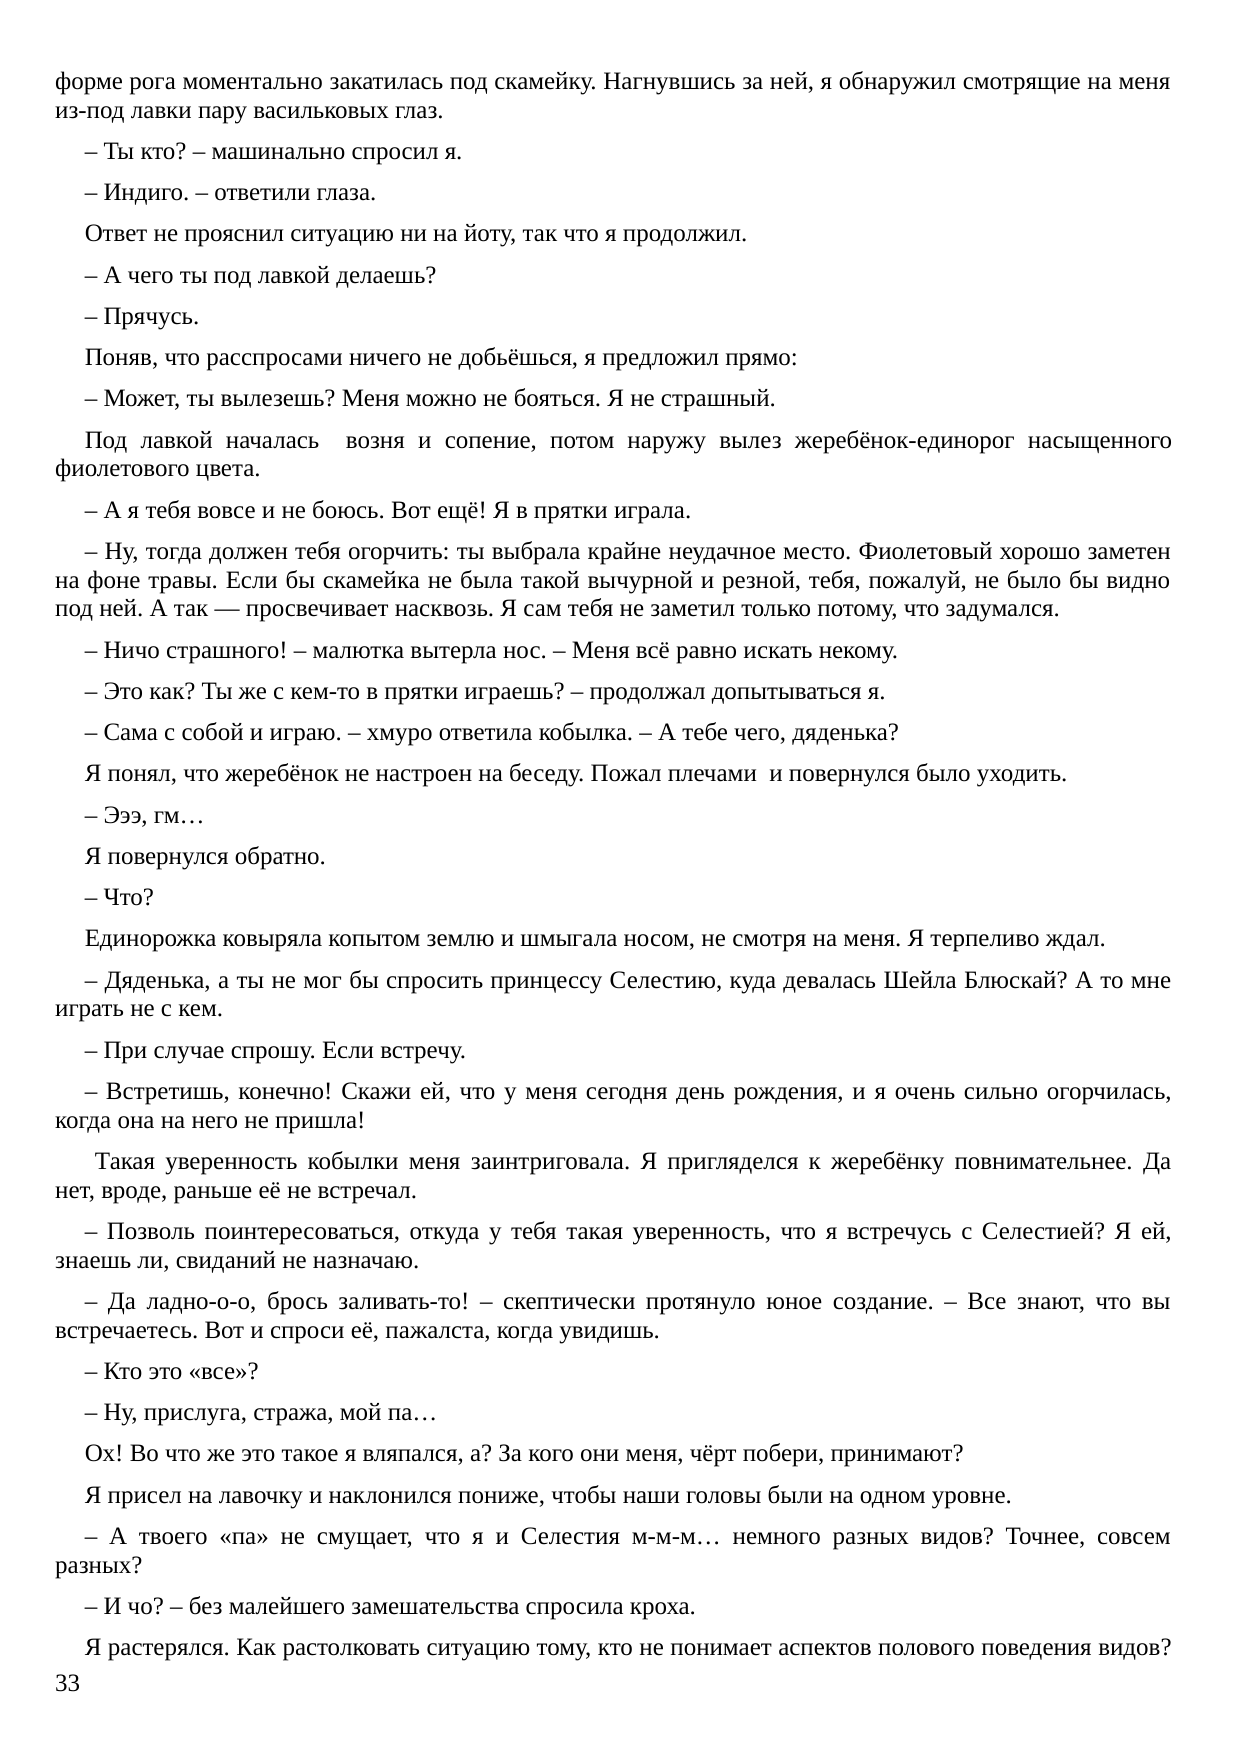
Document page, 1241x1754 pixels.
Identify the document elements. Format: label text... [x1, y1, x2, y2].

text – Дяденька, а ты не мог бы спросить принцессу Селестию, куда девалась Шейла Блюскай? А то мне играть не с кем. [55, 965, 1173, 1022]
text – Это как? Ты же с кем-то в прятки играешь? – продолжал допытываться я. [55, 676, 1173, 705]
text Ответ не прояснил ситуацию ни на йоту, так что я продолжил. [55, 218, 1173, 247]
text Поняв, что расспросами ничего не добьёшься, я предложил прямо: [55, 342, 1173, 371]
text – А я тебя вовсе и не боюсь. Вот ещё! Я в прятки играла. [55, 495, 1173, 523]
text – А твоего «па» не смущает, что я и Селестия м-м-м… немного разных видов? Точнее, совсем разных? [55, 1521, 1173, 1578]
text – Может, ты вылезешь? Меня можно не бояться. Я не страшный. [55, 383, 1173, 412]
text Единорожка ковыряла копытом землю и шмыгала носом, не смотря на меня. Я терпеливо ждал. [55, 923, 1173, 952]
text – Ты кто? – машинально спросил я. [55, 136, 1173, 165]
text – Что? [55, 882, 1173, 911]
text – А чего ты под лавкой делаешь? [55, 260, 1173, 288]
text – Ничо страшного! – малютка вытерла нос. – Меня всё равно искать некому. [55, 635, 1173, 663]
text – Ну, прислуга, стража, мой па… [55, 1397, 1173, 1426]
text – Индиго. – ответили глаза. [55, 177, 1173, 206]
text – И чо? – без малейшего замешательства спросила кроха. [55, 1591, 1173, 1620]
text – Ну, тогда должен тебя огорчить: ты выбрала крайне неудачное место. Фиолетовый хорошо заметен на фоне травы. Если бы скамейка не была такой вычурной и резной, тебя, пожалуй, не было бы видно под ней. А так — просвечивает насквозь. Я сам тебя не заметил только потому, что задумался. [55, 536, 1173, 622]
text – Сама с собой и играю. – хмуро ответила кобылка. – А тебе чего, дяденька? [55, 717, 1173, 746]
text форме рога моментально закатилась под скамейку. Нагнувшись за ней, я обнаружил смотрящие на меня из-под лавки пару васильковых глаз. [55, 66, 1173, 123]
text – При случае спрошу. Если встречу. [55, 1035, 1173, 1063]
text – Позволь поинтересоваться, откуда у тебя такая уверенность, что я встречусь с Селестией? Я ей, знаешь ли, свиданий не назначаю. [55, 1216, 1173, 1273]
text Такая уверенность кобылки меня заинтриговала. Я пригляделся к жеребёнку повнимательнее. Да нет, вроде, раньше её не встречал. [55, 1146, 1173, 1203]
text – Встретишь, конечно! Скажи ей, что у меня сегодня день рождения, и я очень сильно огорчилась, когда она на него не пришла! [55, 1076, 1173, 1133]
text – Прячусь. [55, 301, 1173, 330]
text Я понял, что жеребёнок не настроен на беседу. Пожал плечами и повернулся было уходить. [55, 758, 1173, 787]
text – Да ладно-о-о, брось заливать-то! – скептически протянуло юное создание. – Все знают, что вы встречаетесь. Вот и спроси её, пажалста, когда увидишь. [55, 1286, 1173, 1343]
text Я растерялся. Как растолковать ситуацию тому, кто не понимает аспектов полового поведения видов? [55, 1632, 1173, 1661]
text – Эээ, гм… [55, 800, 1173, 828]
text Ох! Во что же это такое я вляпался, а? За кого они меня, чёрт побери, принимают? [55, 1438, 1173, 1467]
text Под лавкой началась возня и сопение, потом наружу вылез жеребёнок-единорог насыщенного фиолетового цвета. [55, 425, 1173, 482]
text Я повернулся обратно. [55, 841, 1173, 870]
text Я присел на лавочку и наклонился пониже, чтобы наши головы были на одном уровне. [55, 1480, 1173, 1508]
text – Кто это «все»? [55, 1356, 1173, 1385]
